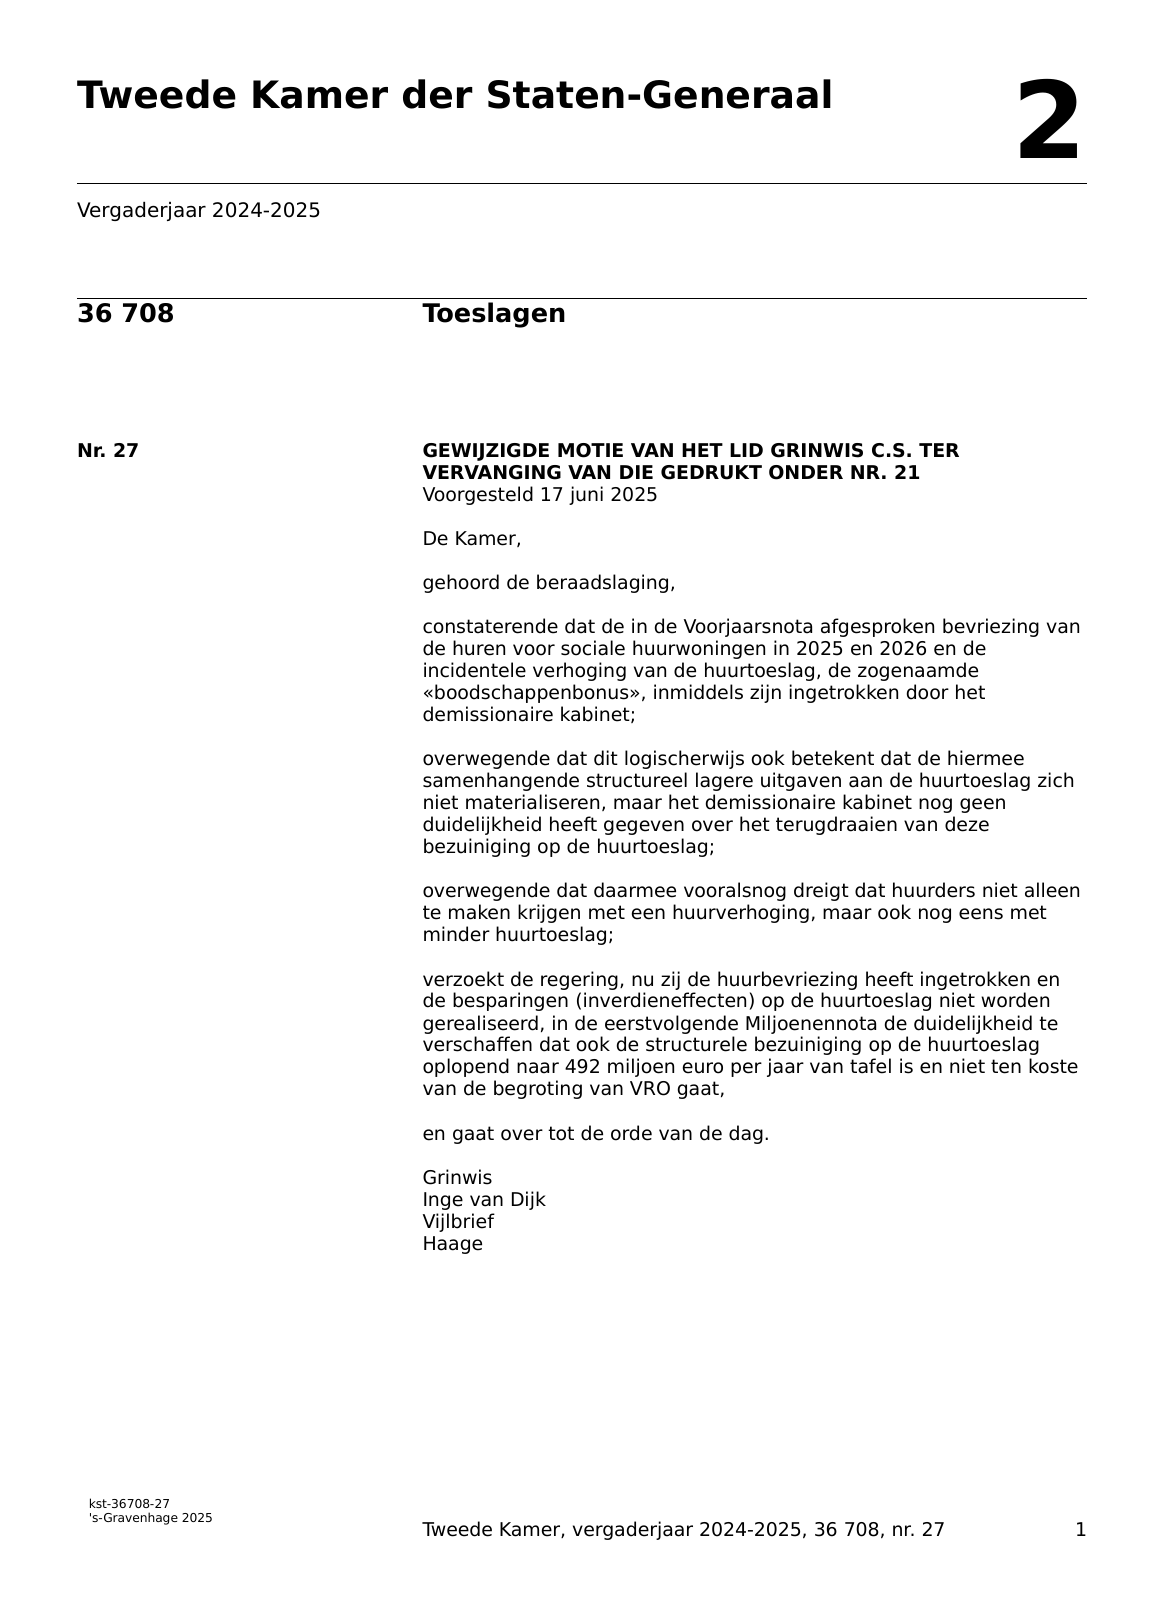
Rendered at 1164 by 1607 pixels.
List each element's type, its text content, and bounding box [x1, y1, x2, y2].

text overwegende dat daarmee vooralsnog dreigt dat huurders niet alleen te maken krijgen met een huurverhoging, maar ook nog eens met minder huurtoeslag; [422, 880, 1087, 946]
table_cell Vergaderjaar 2024-2025 [77, 184, 1087, 298]
table_header 2 [886, 59, 1087, 183]
text constaterende dat de in de Voorjaarsnota afgesproken bevriezing van de huren voor sociale huurwoningen in 2025 en 2026 en de incidentele verhoging van de huurtoeslag, de zogenaamde «boodschappenbonus», inmiddels zijn ingetrokken door het demissionaire kabinet; [422, 616, 1087, 726]
text en gaat over tot de orde van de dag. [422, 1122, 1087, 1144]
text Voorgesteld 17 juni 2025 [422, 484, 1087, 506]
text kst-36708-27 [88, 1497, 323, 1511]
table_header Tweede Kamer der Staten-Generaal [77, 59, 886, 183]
text verzoekt de regering, nu zij de huurbevriezing heeft ingetrokken en de besparingen (inverdieneffecten) op de huurtoeslag niet worden gerealiseerd, in de eerstvolgende Miljoenennota de duidelijkheid te verschaffen dat ook de structurele bezuiniging op de huurtoeslag oplopend naar 492 miljoen euro per jaar van tafel is en niet ten koste van de begroting van VRO gaat, [422, 968, 1087, 1100]
text Grinwis [422, 1167, 1087, 1189]
subtitle 36 708 Toeslagen [77, 299, 1087, 329]
text De Kamer, [422, 528, 1087, 550]
subtitle Nr. 27 GEWIJZIGDE MOTIE VAN HET LID GRINWIS C.S. TER VERVANGING VAN DIE GEDRUKT ONDER NR. 21 [77, 440, 1087, 484]
text 's-Gravenhage 2025 [88, 1511, 323, 1525]
text Haage [422, 1233, 1087, 1254]
text Inge van Dijk [422, 1189, 1087, 1211]
text overwegende dat dit logischerwijs ook betekent dat de hiermee samenhangende structureel lagere uitgaven aan de huurtoeslag zich niet materialiseren, maar het demissionaire kabinet nog geen duidelijkheid heeft gegeven over het terugdraaien van deze bezuiniging op de huurtoeslag; [422, 748, 1087, 858]
text gehoord de beraadslaging, [422, 572, 1087, 594]
text Vijlbrief [422, 1211, 1087, 1233]
